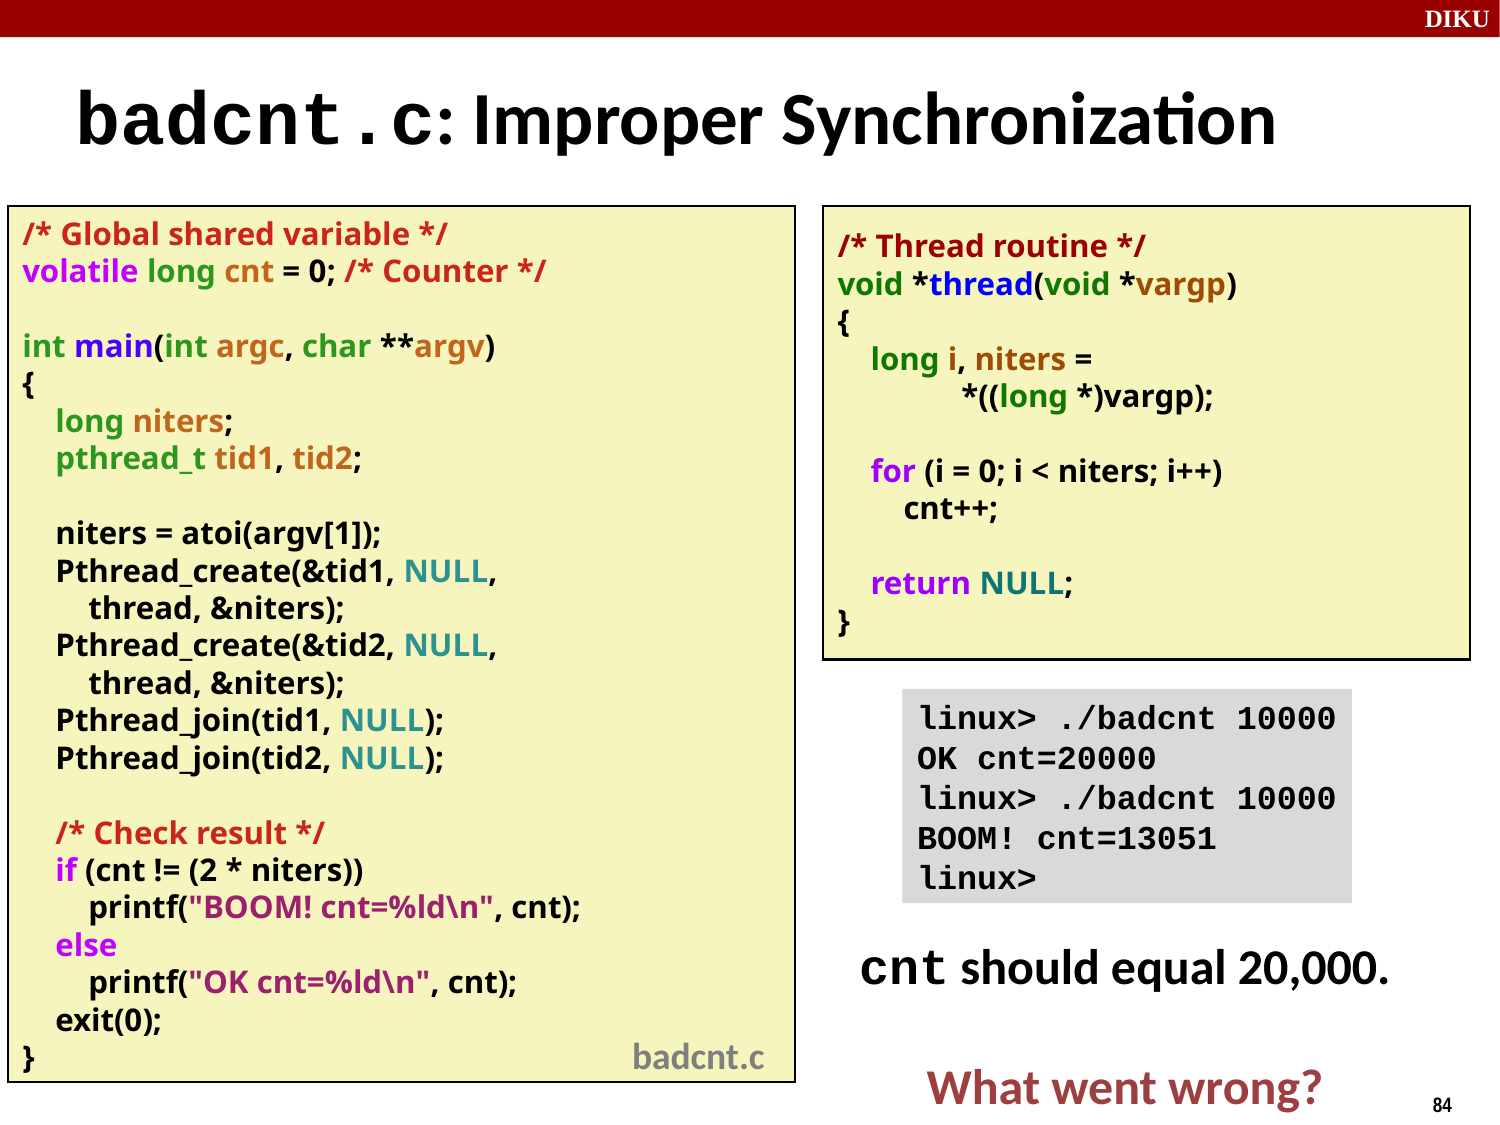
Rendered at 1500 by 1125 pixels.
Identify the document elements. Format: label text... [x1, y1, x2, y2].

text_box /* Global shared variable */ volatile long cnt = 0; /* Counter */ int main(int argc, char **argv) { long niters; pthread_t tid1, tid2; niters = atoi(argv[1]); Pthread_create(&tid1, NULL, thread, &niters); Pthread_create(&tid2, NULL, thread, &niters); Pthread_join(tid1, NULL); Pthread_join(tid2, NULL); /* Check result */ if (cnt != (2 * niters)) printf("BOOM! cnt=%ld\n", cnt); else printf("OK cnt=%ld\n", cnt); exit(0); } [7, 206, 795, 1083]
text_box badcnt.c [617, 1024, 780, 1085]
text_box cnt should equal 20,000. What went wrong? [837, 934, 1413, 1114]
text_box badcnt.c: Improper Synchronization [60, 24, 1500, 205]
text_box /* Thread routine */ void *thread(void *vargp) { long i, niters = *((long *)vargp); for (i = 0; i < niters; i++) cnt++; return NULL; } [822, 205, 1470, 660]
text_box linux> ./badcnt 10000 OK cnt=20000 linux> ./badcnt 10000 BOOM! cnt=13051 linux> [902, 688, 1352, 904]
